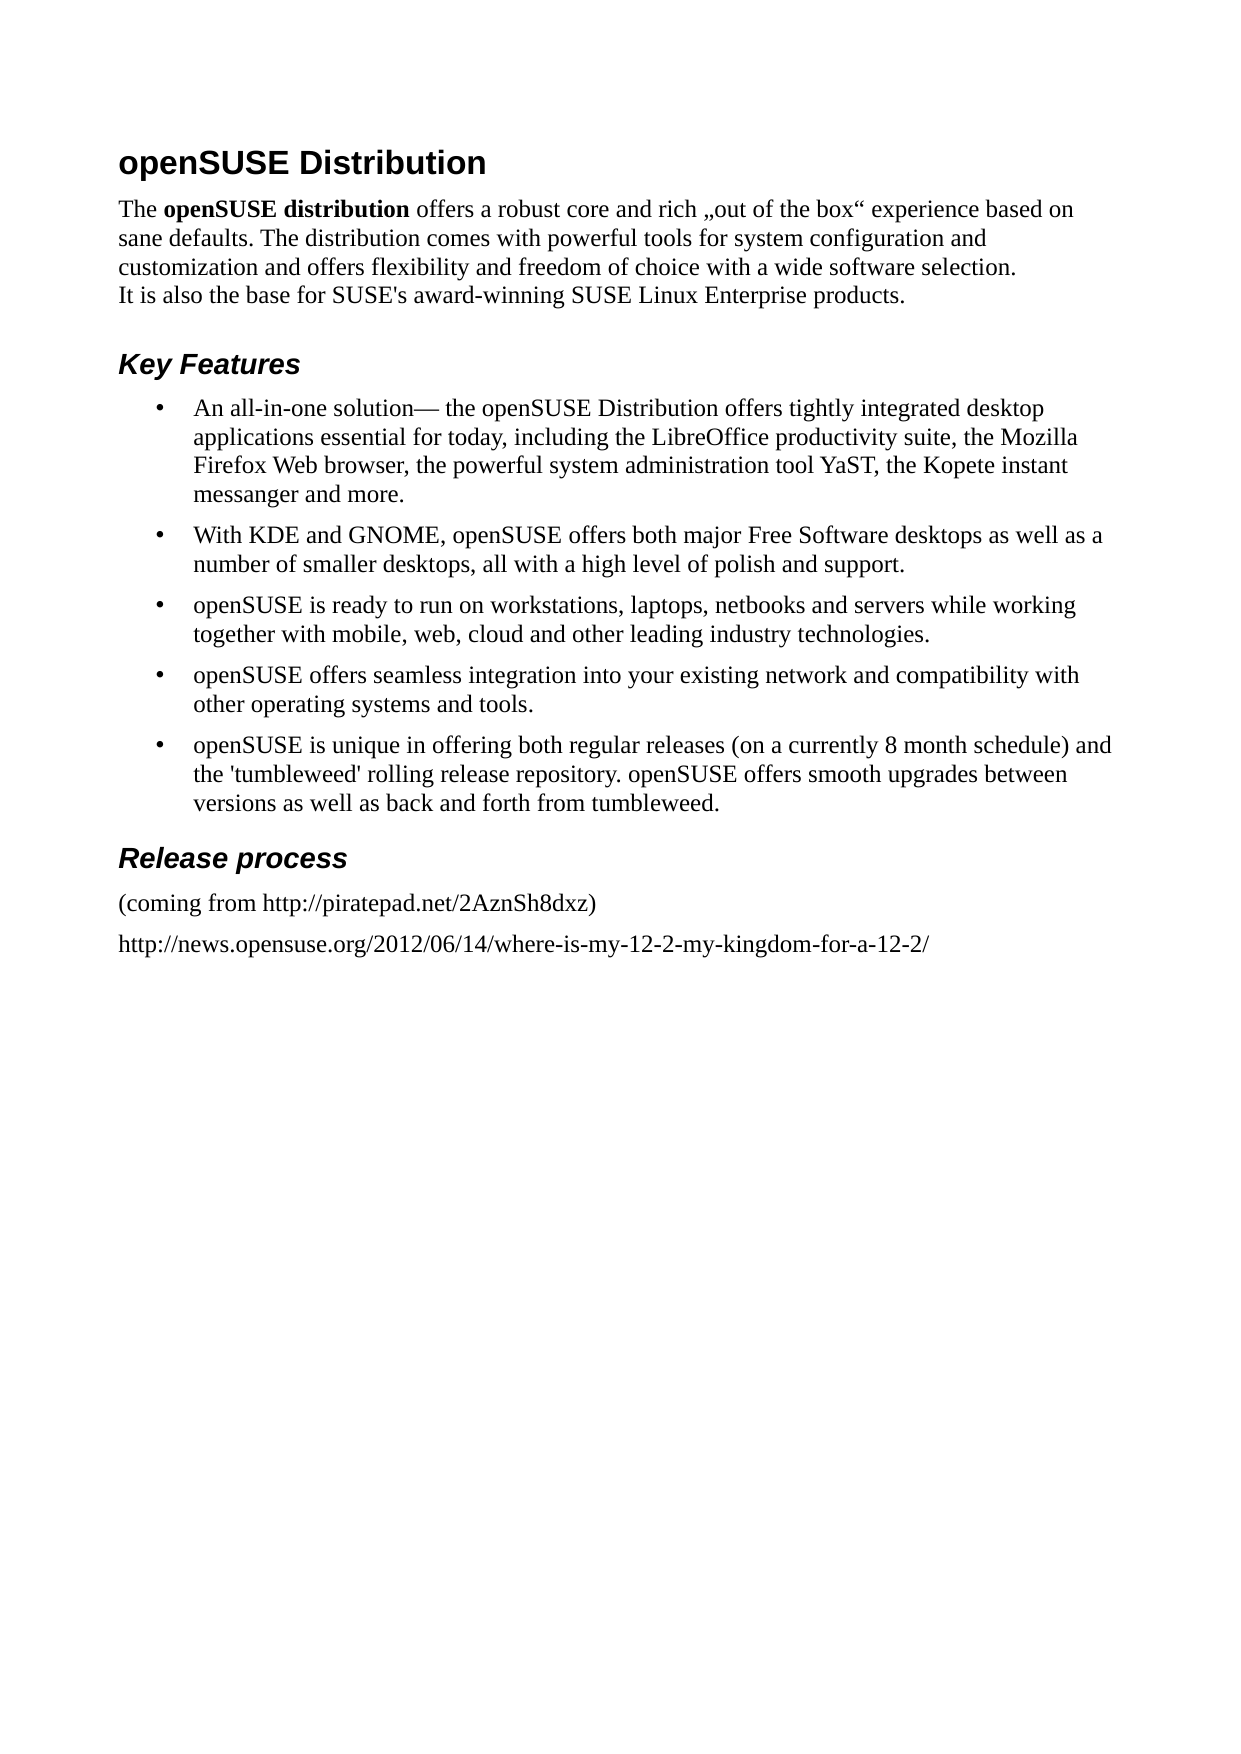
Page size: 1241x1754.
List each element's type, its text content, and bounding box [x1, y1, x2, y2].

list openSUSE is unique in offering both regular releases (on a currently 8 month schedule) and the 'tumbleweed' rolling release repository. openSUSE offers smooth upgrades between versions as well as back and forth from tumbleweed. [156, 730, 1122, 817]
list openSUSE is ready to run on workstations, laptops, netbooks and servers while working together with mobile, web, cloud and other leading industry technologies. [156, 590, 1122, 648]
list With KDE and GNOME, openSUSE offers both major Free Software desktops as well as a number of smaller desktops, all with a high level of polish and support. [156, 520, 1122, 578]
list An all-in-one solution— the openSUSE Distribution offers tightly integrated desktop applications essential for today, including the LibreOffice productivity suite, the Mozilla Firefox Web browser, the powerful system administration tool YaST, the Kopete instant messanger and more. [156, 393, 1122, 508]
text The openSUSE distribution offers a robust core and rich „out of the box“ experience based on sane defaults. The distribution comes with powerful tools for system configuration and customization and offers flexibility and freedom of choice with a wide software selection. [118, 194, 1122, 281]
text (coming from http://piratepad.net/2AznSh8dxz) [118, 888, 1122, 916]
subtitle Release process [118, 842, 1122, 875]
subtitle Key Features [118, 347, 1122, 380]
list openSUSE offers seamless integration into your existing network and compatibility with other operating systems and tools. [156, 660, 1122, 718]
subtitle openSUSE Distribution [118, 143, 1122, 182]
text http://news.opensuse.org/2012/06/14/where-is-my-12-2-my-kingdom-for-a-12-2/ [118, 929, 1122, 958]
text It is also the base for SUSE's award-winning SUSE Linux Enterprise products. [118, 281, 1122, 309]
